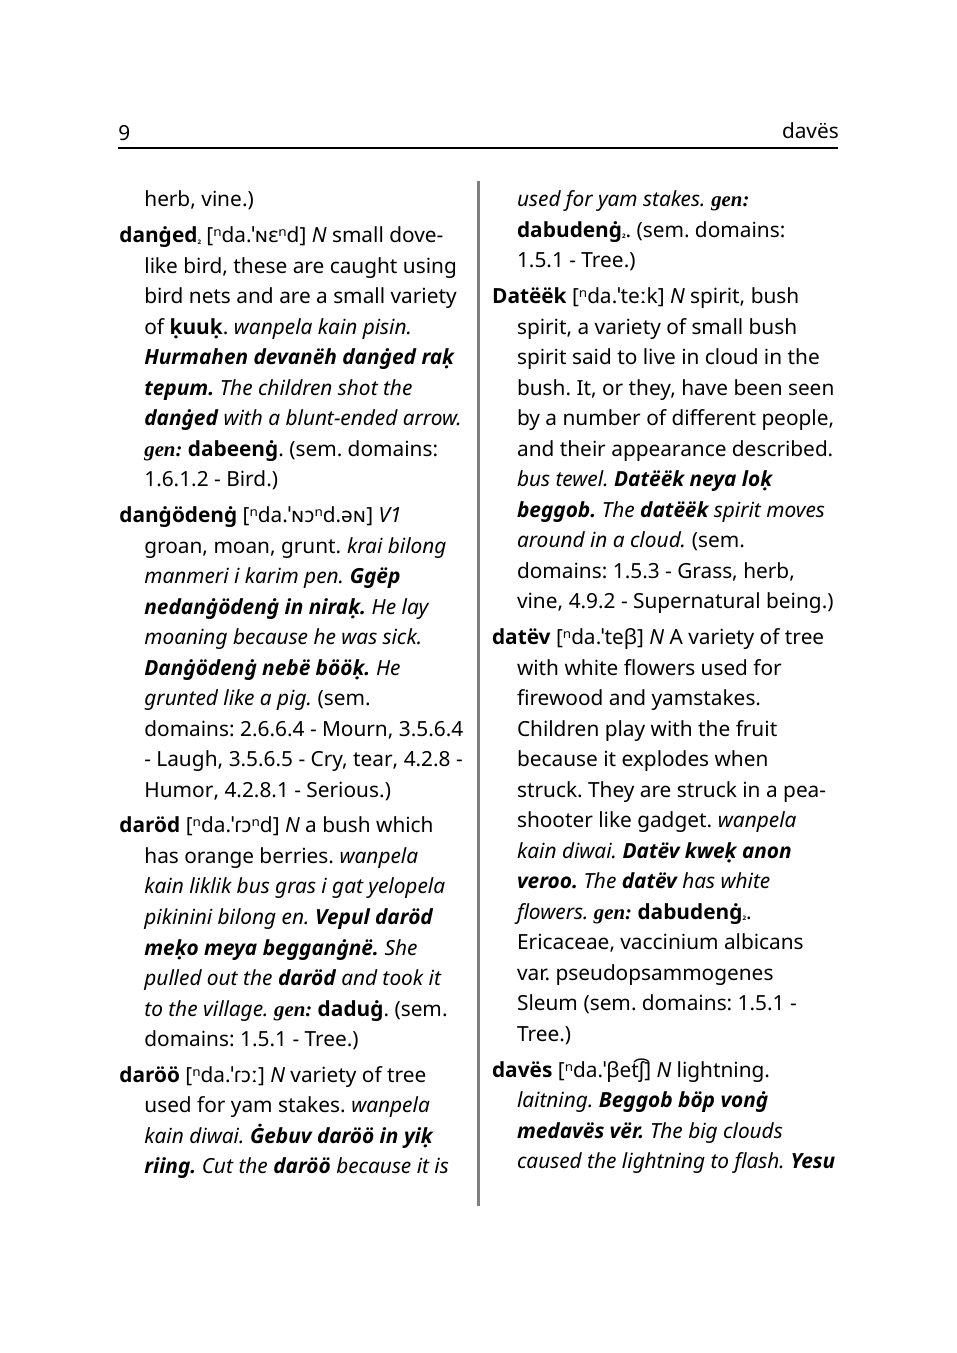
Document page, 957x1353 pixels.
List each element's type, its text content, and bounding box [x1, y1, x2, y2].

text datëv [ⁿda.ˈteβ] N A variety of tree with white flowers used for firewood and yamstakes. Children play with the fruit because it explodes when struck. They are struck in a pea-shooter like gadget. wanpela kain diwai. Datëv kweḳ anon veroo. The datëv has white flowers. gen: dabudenġ2. Ericaceae, vaccinium albicans var. pseudopsammogenes Sleum (sem. domains: 1.5.1 - Tree.) [492, 619, 837, 1052]
text daröö [ⁿda.ˈɾɔː] N variety of tree used for yam stakes. wanpela kain diwai. Ġebuv daröö in yiḳ riing. Cut the daröö because it is [119, 1057, 465, 1184]
text daröd [ⁿda.ˈɾɔⁿd] N a bush which has orange berries. wanpela kain liklik bus gras i gat yelopela pikinini bilong en. Vepul daröd meḳo meya begganġnë. She pulled out the daröd and took it to the village. gen: daduġ. (sem. domains: 1.5.1 - Tree.) [119, 807, 465, 1057]
text used for yam stakes. gen: dabudenġ2. (sem. domains: 1.5.1 - Tree.) [492, 183, 837, 278]
text danġödenġ [ⁿda.ˈɴɔⁿd.əɴ] V1 groan, moan, grunt. krai bilong manmeri i karim pen. Ggëp nedanġödenġ in niraḳ. He lay moaning because he was sick. Danġödenġ nebë bööḳ. He grunted like a pig. (sem. domains: 2.6.6.4 - Mourn, 3.5.6.4 - Laugh, 3.5.6.5 - Cry, tear, 4.2.8 - Humor, 4.2.8.1 - Serious.) [119, 497, 465, 807]
text Datëëk [ⁿda.ˈteːk] N spirit, bush spirit, a variety of small bush spirit said to live in cloud in the bush. It, or they, have been seen by a number of different people, and their appearance described. bus tewel. Datëëk neya loḳ beggob. The datëëk spirit moves around in a cloud. (sem. domains: 1.5.3 - Grass, herb, vine, 4.9.2 - Supernatural being.) [492, 278, 837, 619]
text danġed2 [ⁿda.ˈɴɛⁿd] N small dove-like bird, these are caught using bird nets and are a small variety of ḳuuḳ. wanpela kain pisin. Hurmahen devanëh danġed raḳ tepum. The children shot the danġed with a blunt-ended arrow. gen: dabeenġ. (sem. domains: 1.6.1.2 - Bird.) [119, 217, 465, 497]
text davës [ⁿda.ˈβet͡ʃ] N lightning. laitning. Beggob böp vonġ medavës vër. The big clouds caused the lightning to flash. Yesu [492, 1052, 837, 1179]
text herb, vine.) [119, 183, 465, 217]
